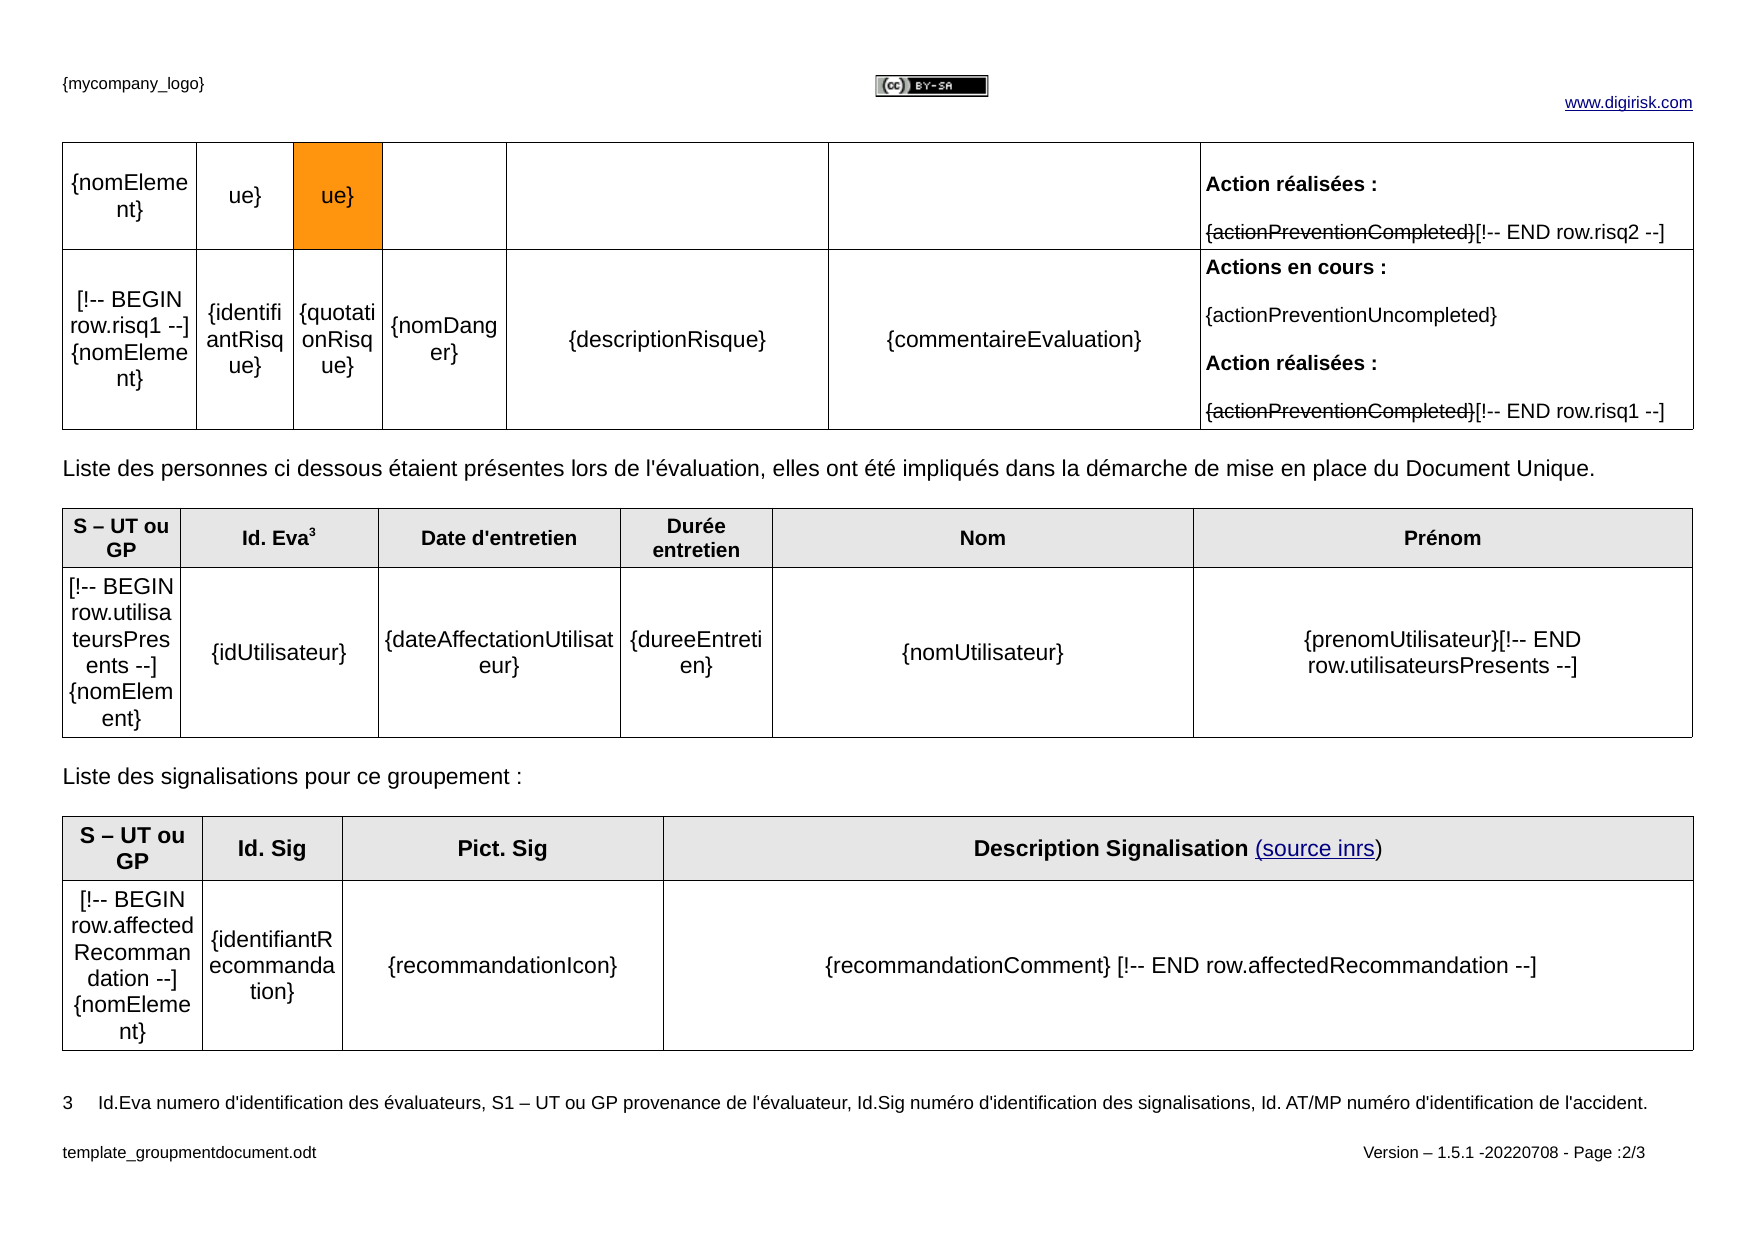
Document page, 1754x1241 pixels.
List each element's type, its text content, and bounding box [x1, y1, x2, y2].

table_header Prénom [1194, 509, 1692, 567]
table_cell {idUtilisateur} [181, 568, 378, 737]
table_cell {commentaireEvaluation} [829, 250, 1200, 428]
table_cell {nomDanger} [383, 250, 506, 428]
table_cell {nomUtilisateur} [773, 568, 1193, 737]
text Liste des personnes ci dessous étaient présentes lors de l'évaluation, elles ont été impliqués dans la démarche de mise en place du Document Unique. [62, 455, 1693, 481]
table_header Id. Sig [203, 817, 342, 880]
text Liste des signalisations pour ce groupement : [62, 763, 1693, 789]
table_cell [!-- BEGIN row.utilisateursPresents --]{nomElement} [63, 568, 180, 737]
table_cell {identifiantRecommandation} [203, 881, 342, 1050]
table_cell {prenomUtilisateur}[!-- END row.utilisateursPresents --] [1194, 568, 1692, 737]
table_header Pict. Sig [343, 817, 663, 880]
table_header Nom [773, 509, 1193, 567]
table_cell {dureeEntretien} [621, 568, 772, 737]
table_cell Action réalisées : {actionPreventionCompleted}[!-- END row.risq2 --] [1201, 143, 1693, 249]
table_cell {recommandationComment} [!-- END row.affectedRecommandation --] [664, 881, 1693, 1050]
table_header S – UT ou GP [63, 817, 202, 880]
table_cell {descriptionRisque} [507, 250, 828, 428]
table_header Id. Eva [181, 509, 378, 567]
table_header S – UT ou GP [63, 509, 180, 567]
table_cell [829, 143, 1200, 249]
table_cell Actions en cours : {actionPreventionUncompleted} Action réalisées : {actionPreventionCompleted}[!-- END row.risq1 --] [1201, 250, 1693, 428]
table_header Description Signalisation (source inrs) [664, 817, 1693, 880]
table_cell [507, 143, 828, 249]
table_cell [!-- BEGIN row.affectedRecommandation --]{nomElement} [63, 881, 202, 1050]
table_cell ue} [294, 143, 382, 249]
table_cell {identifiantRisque} [197, 250, 293, 428]
table_cell {quotationRisque} [294, 250, 382, 428]
table_cell {nomElement} [63, 143, 196, 249]
table_header Date d'entretien [379, 509, 620, 567]
table_cell {dateAffectationUtilisateur} [379, 568, 620, 737]
table_cell ue} [197, 143, 293, 249]
table_cell {recommandationIcon} [343, 881, 663, 1050]
table_cell [383, 143, 506, 249]
picture [875, 75, 989, 97]
table_header Durée entretien [621, 509, 772, 567]
table_cell [!-- BEGIN row.risq1 --]{nomElement} [63, 250, 196, 428]
